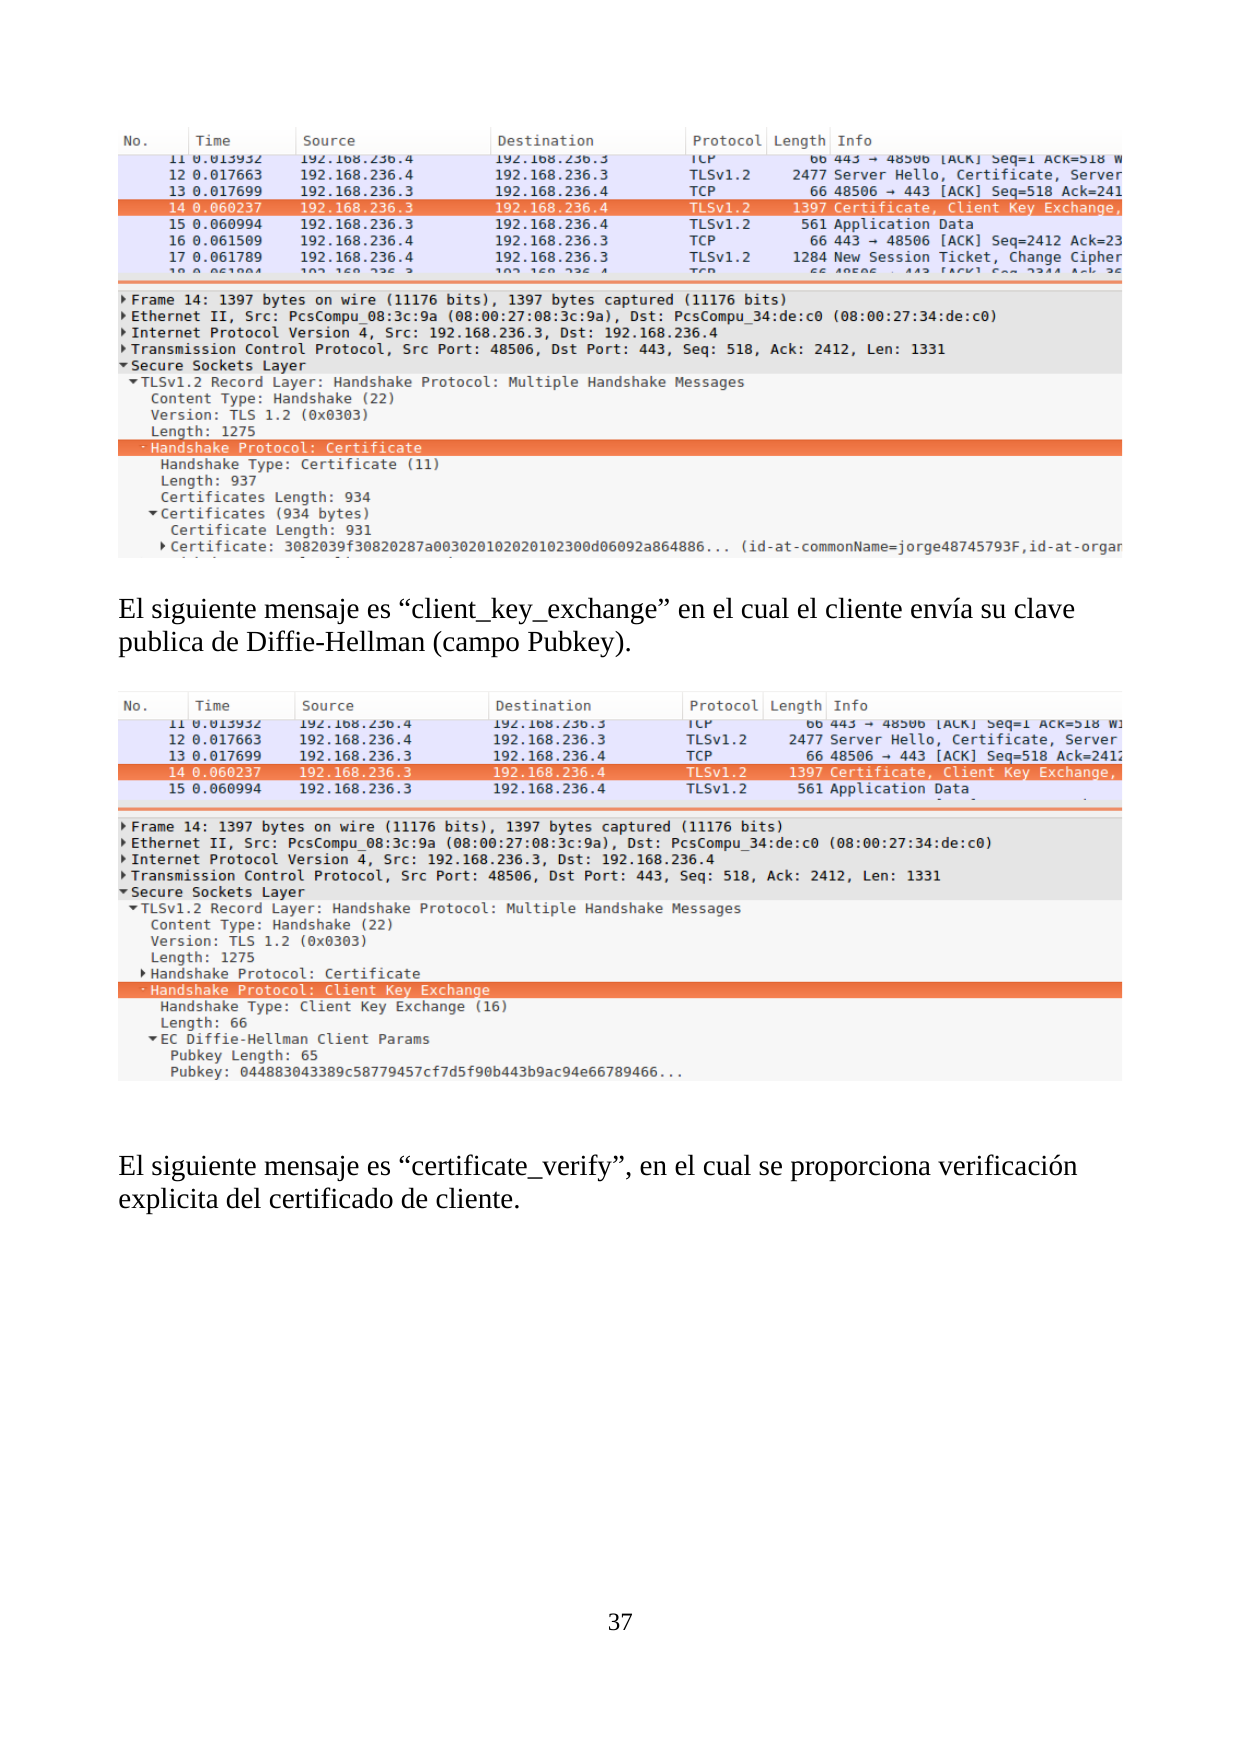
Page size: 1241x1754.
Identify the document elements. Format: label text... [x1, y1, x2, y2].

text El siguiente mensaje es “client_key_exchange” en el cual el cliente envía su clave publica de Diffie-Hellman (campo Pubkey). [118, 591, 1122, 658]
picture [118, 127, 1123, 558]
text El siguiente mensaje es “certificate_verify”, en el cual se proporciona verificación explicita del certificado de cliente. [118, 1148, 1122, 1215]
picture [118, 691, 1123, 1081]
